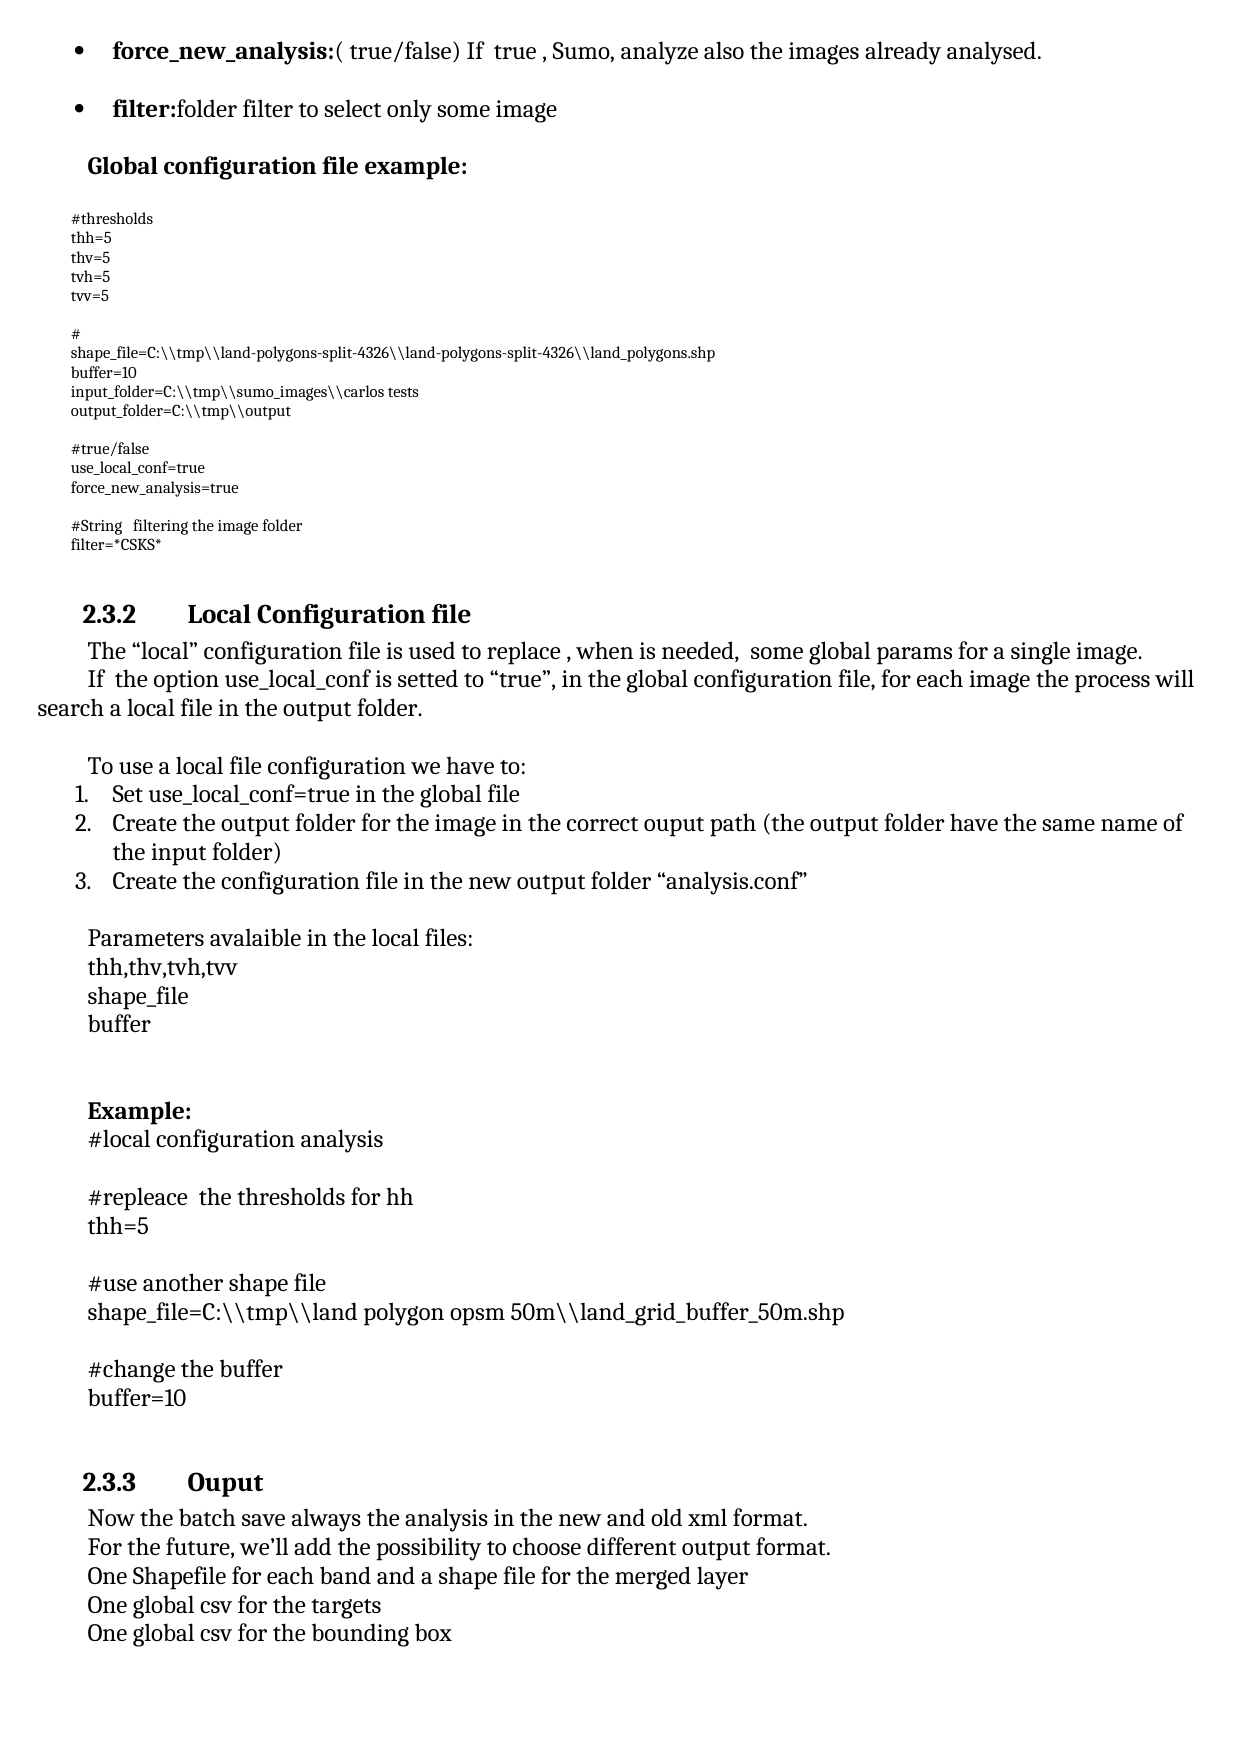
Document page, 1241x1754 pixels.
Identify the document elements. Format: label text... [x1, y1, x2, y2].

text input_folder=C:\\tmp\\sumo_images\\carlos tests [37, 382, 1203, 401]
text #String filtering the image folder [37, 516, 1203, 536]
list Create the configuration file in the new output folder “analysis.conf” [75, 867, 1203, 895]
text One Shapefile for each band and a shape file for the merged layer [37, 1562, 1203, 1591]
text #repleace the thresholds for hh [37, 1183, 1203, 1212]
text Now the batch save always the analysis in the new and old xml format. [37, 1504, 1203, 1533]
text #thresholds [37, 210, 1203, 229]
text shape_file=C:\\tmp\\land polygon opsm 50m\\land_grid_buffer_50m.shp [37, 1298, 1203, 1327]
text shape_file=C:\\tmp\\land-polygons-split-4326\\land-polygons-split-4326\\land_polygons.shp [37, 344, 1203, 363]
text To use a local file configuration we have to: [37, 752, 1203, 780]
text #use another shape file [37, 1269, 1203, 1298]
text thv=5 [37, 248, 1203, 267]
text buffer=10 [37, 1384, 1203, 1413]
list Create the output folder for the image in the correct ouput path (the output folder have the same name of the input folder) [75, 809, 1203, 867]
text The “local” configuration file is used to replace , when is needed, some global params for a single image. [37, 637, 1203, 665]
text thh=5 [37, 1212, 1203, 1240]
list filter:folder filter to select only some image [75, 95, 1203, 123]
subtitle Ouput [67, 1467, 1203, 1498]
text thh,thv,tvh,tvv [37, 953, 1203, 982]
text # [37, 325, 1203, 344]
text Example: [37, 1097, 1203, 1125]
subtitle Local Configuration file [67, 599, 1203, 631]
list Set use_local_conf=true in the global file [75, 780, 1203, 809]
text One global csv for the targets [37, 1591, 1203, 1619]
text #local configuration analysis [37, 1125, 1203, 1154]
text For the future, we’ll add the possibility to choose different output format. [37, 1533, 1203, 1562]
text thh=5 [37, 229, 1203, 248]
text use_local_conf=true [37, 459, 1203, 478]
text buffer [37, 1010, 1203, 1039]
text #true/false [37, 440, 1203, 459]
text If the option use_local_conf is setted to “true”, in the global configuration file, for each image the process will search a local file in the output folder. [37, 665, 1203, 723]
text buffer=10 [37, 363, 1203, 382]
text Global configuration file example: [37, 152, 1203, 181]
text Parameters avalaible in the local files: [37, 924, 1203, 953]
text output_folder=C:\\tmp\\output [37, 401, 1203, 421]
text tvh=5 [37, 267, 1203, 286]
text One global csv for the bounding box [37, 1619, 1203, 1648]
text force_new_analysis=true [37, 478, 1203, 497]
text filter=*CSKS* [37, 536, 1203, 555]
list force_new_analysis:( true/false) If true , Sumo, analyze also the images already analysed. [75, 37, 1203, 66]
text shape_file [37, 982, 1203, 1010]
text tvv=5 [37, 286, 1203, 306]
text #change the buffer [37, 1355, 1203, 1384]
